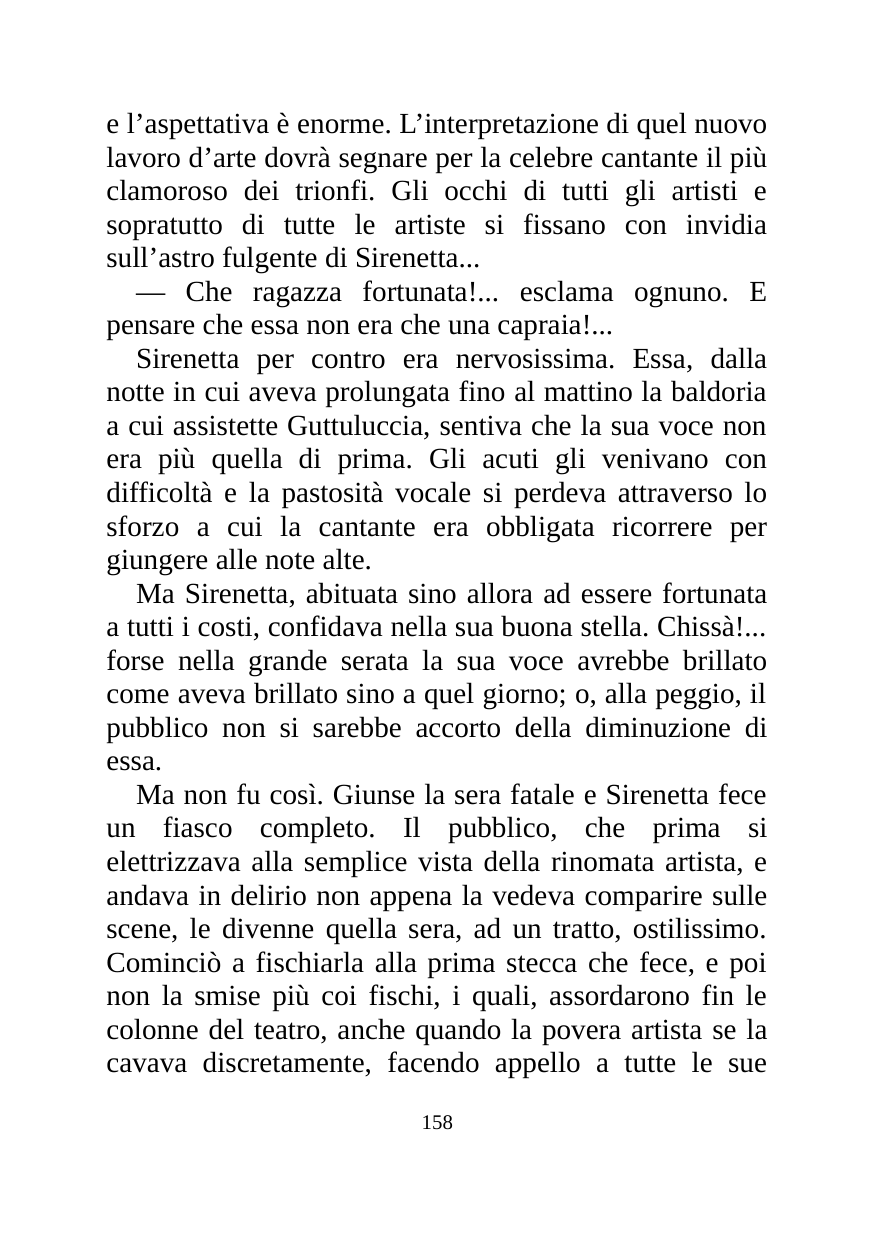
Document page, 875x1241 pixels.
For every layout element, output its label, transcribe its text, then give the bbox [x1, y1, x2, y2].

text — Che ragazza fortunata!... esclama ognuno. E pensare che essa non era che una capraia!... [106, 274, 768, 341]
text Ma non fu così. Giunse la sera fatale e Sirenetta fece un fiasco completo. Il pubblico, che prima si elettrizzava alla semplice vista della rinomata artista, e andava in delirio non appena la vedeva comparire sulle scene, le divenne quella sera, ad un tratto, ostilissimo. Cominciò a fischiarla alla prima stecca che fece, e poi non la smise più coi fischi, i quali, assordarono fin le colonne del teatro, anche quando la povera artista se la cavava discretamente, facendo appello a tutte le sue [106, 777, 768, 1079]
text Ma Sirenetta, abituata sino allora ad essere fortunata a tutti i costi, confidava nella sua buona stella. Chissà!... forse nella grande serata la sua voce avrebbe brillato come aveva brillato sino a quel giorno; o, alla peggio, il pubblico non si sarebbe accorto della diminuzione di essa. [106, 576, 768, 777]
text e l’aspettativa è enorme. L’interpretazione di quel nuovo lavoro d’arte dovrà segnare per la celebre cantante il più clamoroso dei trionfi. Gli occhi di tutti gli artisti e sopratutto di tutte le artiste si fissano con invidia sull’astro fulgente di Sirenetta... [106, 106, 768, 274]
text Sirenetta per contro era nervosissima. Essa, dalla notte in cui aveva prolungata fino al mattino la baldoria a cui assistette Guttuluccia, sentiva che la sua voce non era più quella di prima. Gli acuti gli venivano con difficoltà e la pastosità vocale si perdeva attraverso lo sforzo a cui la cantante era obbligata ricorrere per giungere alle note alte. [106, 341, 768, 576]
